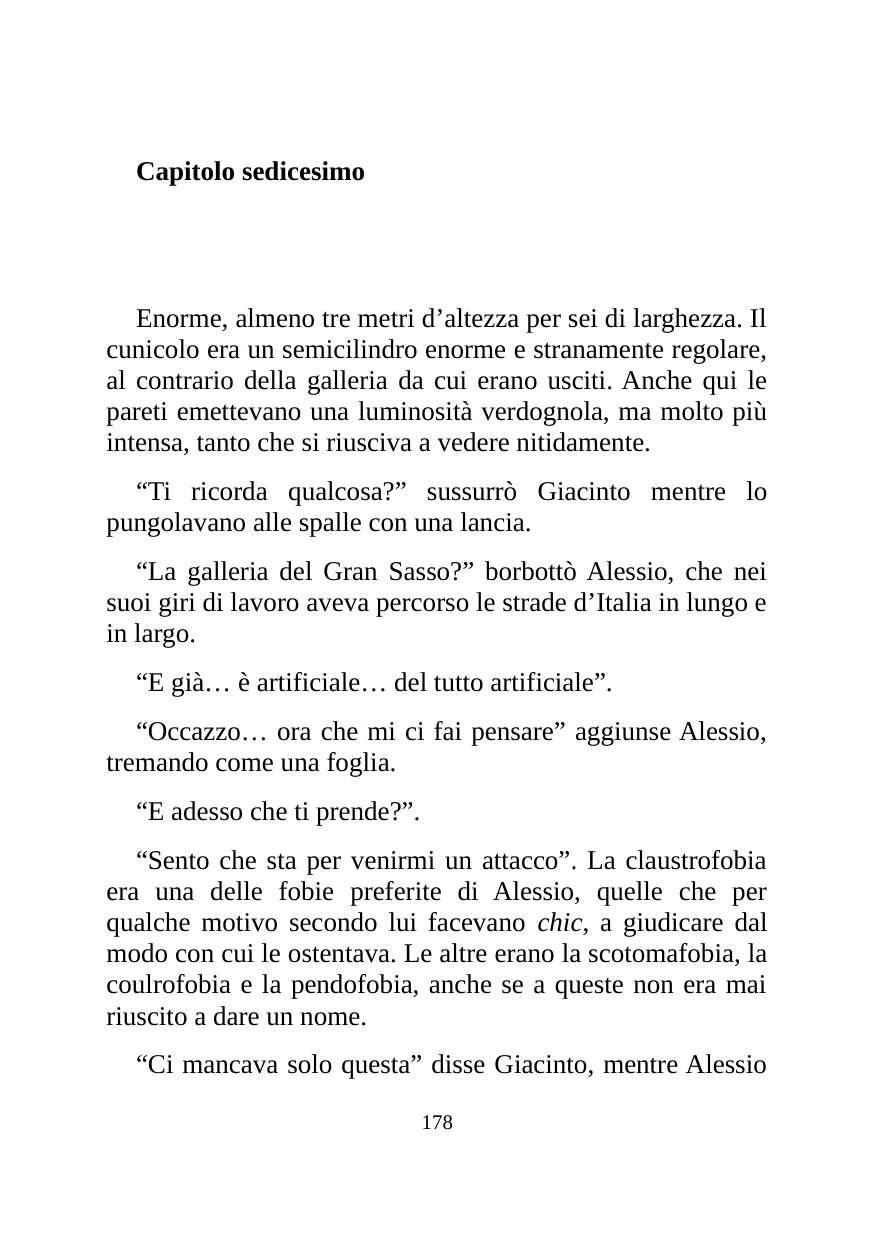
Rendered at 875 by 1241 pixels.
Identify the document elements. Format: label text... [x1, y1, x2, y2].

text “E adesso che ti prende?”. [106, 795, 768, 826]
text “Ti ricorda qualcosa?” sussurrò Giacinto mentre lo pungolavano alle spalle con una lancia. [106, 475, 768, 537]
text Capitolo sedicesimo [106, 155, 768, 186]
text “La galleria del Gran Sasso?” borbottò Alessio, che nei suoi giri di lavoro aveva percorso le strade d’Italia in lungo e in largo. [106, 555, 768, 648]
text “E già… è artificiale… del tutto artificiale”. [106, 666, 768, 697]
text “Ci mancava solo questa” disse Giacinto, mentre Alessio [106, 1048, 768, 1080]
text “Sento che sta per venirmi un attacco”. La claustrofobia era una delle fobie preferite di Alessio, quelle che per qualche motivo secondo lui facevano chic, a giudicare dal modo con cui le ostentava. Le altre erano la scotomafobia, la coulrofobia e la pendofobia, anche se a queste non era mai riuscito a dare un nome. [106, 844, 768, 1031]
text Enorme, almeno tre metri d’altezza per sei di larghezza. Il cunicolo era un semicilindro enorme e stranamente regolare, al contrario della galleria da cui erano usciti. Anche qui le pareti emettevano una luminosità verdognola, ma molto più intensa, tanto che si riusciva a vedere nitidamente. [106, 302, 768, 457]
text “Occazzo… ora che mi ci fai pensare” aggiunse Alessio, tremando come una foglia. [106, 715, 768, 777]
